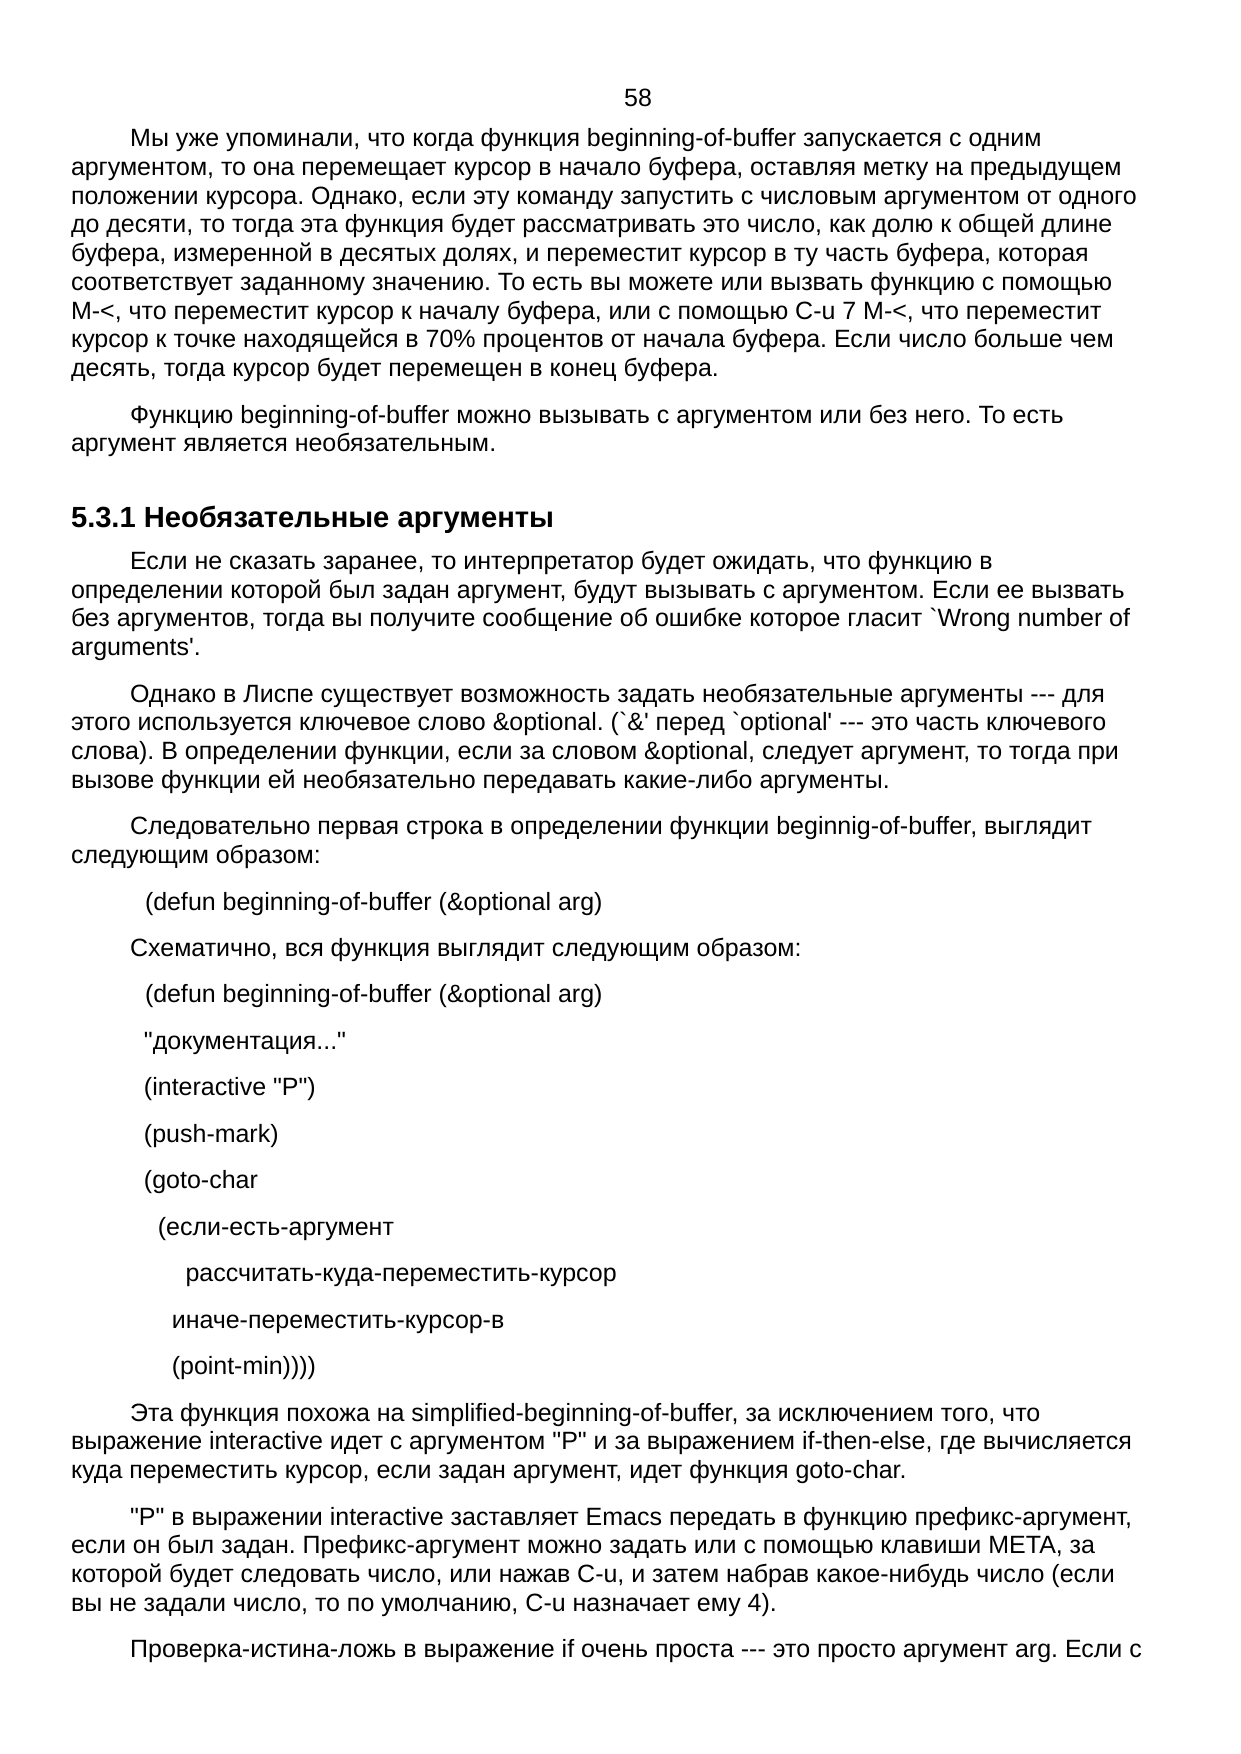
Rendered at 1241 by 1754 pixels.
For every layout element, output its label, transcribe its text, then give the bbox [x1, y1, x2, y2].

text "P" в выражении interactive заставляет Emacs передать в функцию префикс-аргумент, если он был задан. Префикс-аргумент можно задать или с помощью клавиши META, за которой будет следовать число, или нажав C-u, и затем набрав какое-нибудь число (если вы не задали число, то по умолчанию, C-u назначает ему 4). [71, 1502, 1146, 1617]
text (goto-char [71, 1165, 1146, 1194]
text Если не сказать заранее, то интерпретатор будет ожидать, что функцию в определении которой был задан аргумент, будут вызывать с аргументом. Если ее вызвать без аргументов, тогда вы получите сообщение об ошибке которое гласит `Wrong number of arguments'. [71, 546, 1146, 661]
text Функцию beginning-of-buffer можно вызывать с аргументом или без него. То есть аргумент является необязательным. [71, 400, 1146, 457]
text (push-mark) [71, 1119, 1146, 1148]
text рассчитать-куда-переместить-курсор [71, 1258, 1146, 1287]
text Однако в Лиспе существует возможность задать необязательные аргументы --- для этого используется ключевое слово &optional. (`&' перед `optional' --- это часть ключевого слова). В определении функции, если за словом &optional, следует аргумент, то тогда при вызове функции ей необязательно передавать какие-либо аргументы. [71, 679, 1146, 794]
text "документация..." [71, 1026, 1146, 1055]
text (point-min)))) [71, 1351, 1146, 1380]
subtitle 5.3.1 Необязательные аргументы [71, 500, 1146, 533]
text (defun beginning-of-buffer (&optional arg) [71, 979, 1146, 1008]
text (defun beginning-of-buffer (&optional arg) [71, 887, 1146, 915]
text Эта функция похожа на simplified-beginning-of-buffer, за исключением того, что выражение interactive идет с аргументом "P" и за выражением if-then-else, где вычисляется куда переместить курсор, если задан аргумент, идет функция goto-char. [71, 1398, 1146, 1484]
text Мы уже упоминали, что когда функция beginning-of-buffer запускается с одним аргументом, то она перемещает курсор в начало буфера, оставляя метку на предыдущем положении курсора. Однако, если эту команду запустить с числовым аргументом от одного до десяти, то тогда эта функция будет рассматривать это число, как долю к общей длине буфера, измеренной в десятых долях, и переместит курсор в ту часть буфера, которая соответствует заданному значению. То есть вы можете или вызвать функцию с помощью M-<, что переместит курсор к началу буфера, или с помощью C-u 7 M-<, что переместит курсор к точке находящейся в 70% процентов от начала буфера. Если число больше чем десять, тогда курсор будет перемещен в конец буфера. [71, 123, 1146, 382]
text (interactive "P") [71, 1072, 1146, 1101]
text Схематично, вся функция выглядит следующим образом: [71, 933, 1146, 962]
text Следовательно первая строка в определении функции beginnig-of-buffer, выглядит следующим образом: [71, 811, 1146, 869]
text иначе-переместить-курсор-в [71, 1305, 1146, 1333]
text Проверка-истина-ложь в выражение if очень проста --- это просто аргумент arg. Если с [71, 1634, 1146, 1663]
text (если-есть-аргумент [71, 1212, 1146, 1241]
